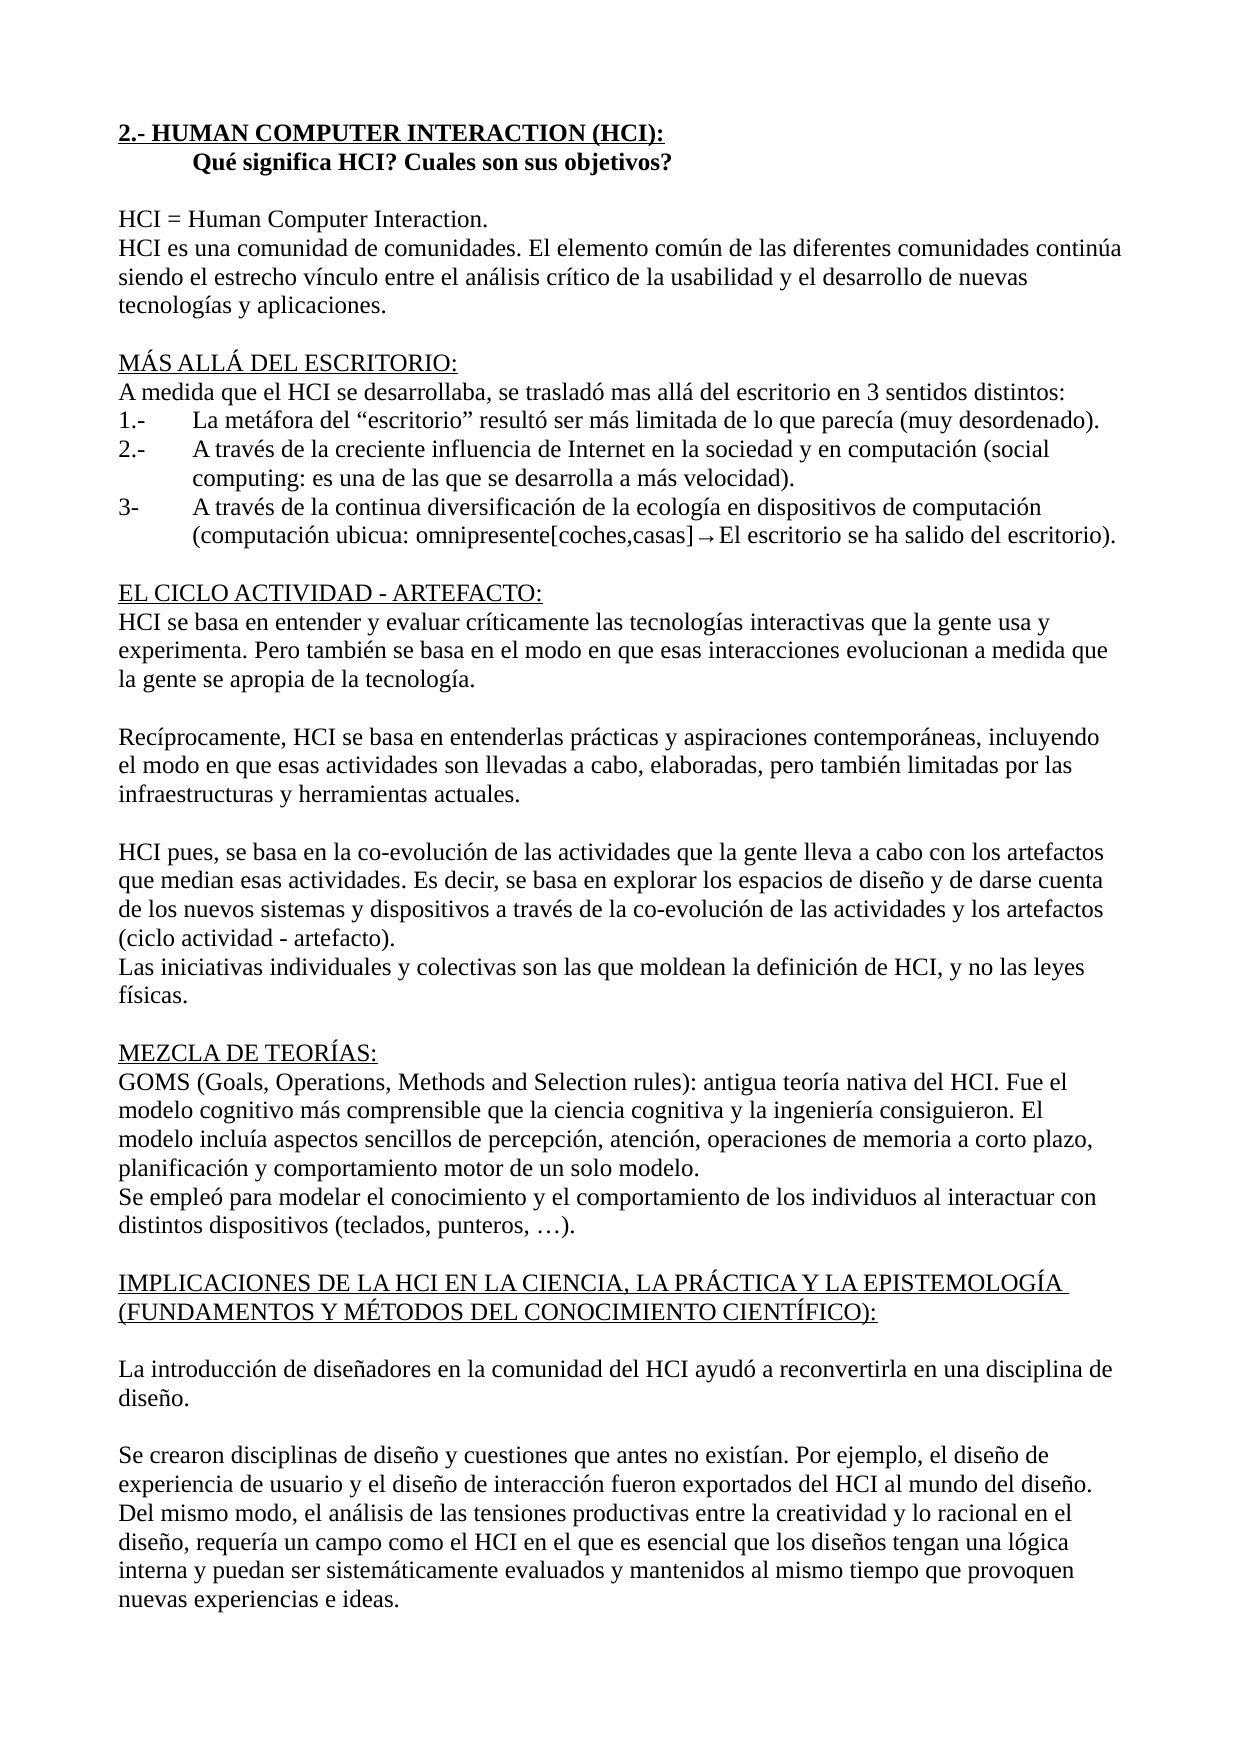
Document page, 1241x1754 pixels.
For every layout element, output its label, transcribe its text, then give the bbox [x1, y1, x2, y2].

text A medida que el HCI se desarrollaba, se trasladó mas allá del escritorio en 3 sentidos distintos: [118, 377, 1122, 406]
text La introducción de diseñadores en la comunidad del HCI ayudó a reconvertirla en una disciplina de diseño. [118, 1354, 1122, 1412]
text Del mismo modo, el análisis de las tensiones productivas entre la creatividad y lo racional en el diseño, requería un campo como el HCI en el que es esencial que los diseños tengan una lógica interna y puedan ser sistemáticamente evaluados y mantenidos al mismo tiempo que provoquen nuevas experiencias e ideas. [118, 1498, 1122, 1613]
text Se crearon disciplinas de diseño y cuestiones que antes no existían. Por ejemplo, el diseño de experiencia de usuario y el diseño de interacción fueron exportados del HCI al mundo del diseño. [118, 1441, 1122, 1498]
text MEZCLA DE TEORÍAS: [118, 1038, 1122, 1067]
text 2.- HUMAN COMPUTER INTERACTION (HCI): [118, 118, 1122, 147]
text 3- A través de la continua diversificación de la ecología en dispositivos de computación (computación ubicua: omnipresente[coches,casas]→El escritorio se ha salido del escritorio). [118, 492, 1122, 549]
text 1.- La metáfora del “escritorio” resultó ser más limitada de lo que parecía (muy desordenado). [118, 406, 1122, 434]
text HCI se basa en entender y evaluar críticamente las tecnologías interactivas que la gente usa y experimenta. Pero también se basa en el modo en que esas interacciones evolucionan a medida que la gente se apropia de la tecnología. [118, 607, 1122, 693]
text Las iniciativas individuales y colectivas son las que moldean la definición de HCI, y no las leyes físicas. [118, 952, 1122, 1009]
text Recíprocamente, HCI se basa en entenderlas prácticas y aspiraciones contemporáneas, incluyendo el modo en que esas actividades son llevadas a cabo, elaboradas, pero también limitadas por las infraestructuras y herramientas actuales. [118, 722, 1122, 808]
text MÁS ALLÁ DEL ESCRITORIO: [118, 348, 1122, 377]
text GOMS (Goals, Operations, Methods and Selection rules): antigua teoría nativa del HCI. Fue el modelo cognitivo más comprensible que la ciencia cognitiva y la ingeniería consiguieron. El modelo incluía aspectos sencillos de percepción, atención, operaciones de memoria a corto plazo, planificación y comportamiento motor de un solo modelo. [118, 1067, 1122, 1182]
text Qué significa HCI? Cuales son sus objetivos? [118, 147, 1122, 176]
text Se empleó para modelar el conocimiento y el comportamiento de los individuos al interactuar con distintos dispositivos (teclados, punteros, …). [118, 1182, 1122, 1239]
text HCI = Human Computer Interaction. [118, 204, 1122, 233]
text HCI pues, se basa en la co-evolución de las actividades que la gente lleva a cabo con los artefactos que median esas actividades. Es decir, se basa en explorar los espacios de diseño y de darse cuenta de los nuevos sistemas y dispositivos a través de la co-evolución de las actividades y los artefactos (ciclo actividad - artefacto). [118, 837, 1122, 952]
text IMPLICACIONES DE LA HCI EN LA CIENCIA, LA PRÁCTICA Y LA EPISTEMOLOGÍA (FUNDAMENTOS Y MÉTODOS DEL CONOCIMIENTO CIENTÍFICO): [118, 1268, 1122, 1326]
text 2.- A través de la creciente influencia de Internet en la sociedad y en computación (social computing: es una de las que se desarrolla a más velocidad). [118, 434, 1122, 492]
text HCI es una comunidad de comunidades. El elemento común de las diferentes comunidades continúa siendo el estrecho vínculo entre el análisis crítico de la usabilidad y el desarrollo de nuevas tecnologías y aplicaciones. [118, 233, 1122, 319]
text EL CICLO ACTIVIDAD - ARTEFACTO: [118, 578, 1122, 607]
